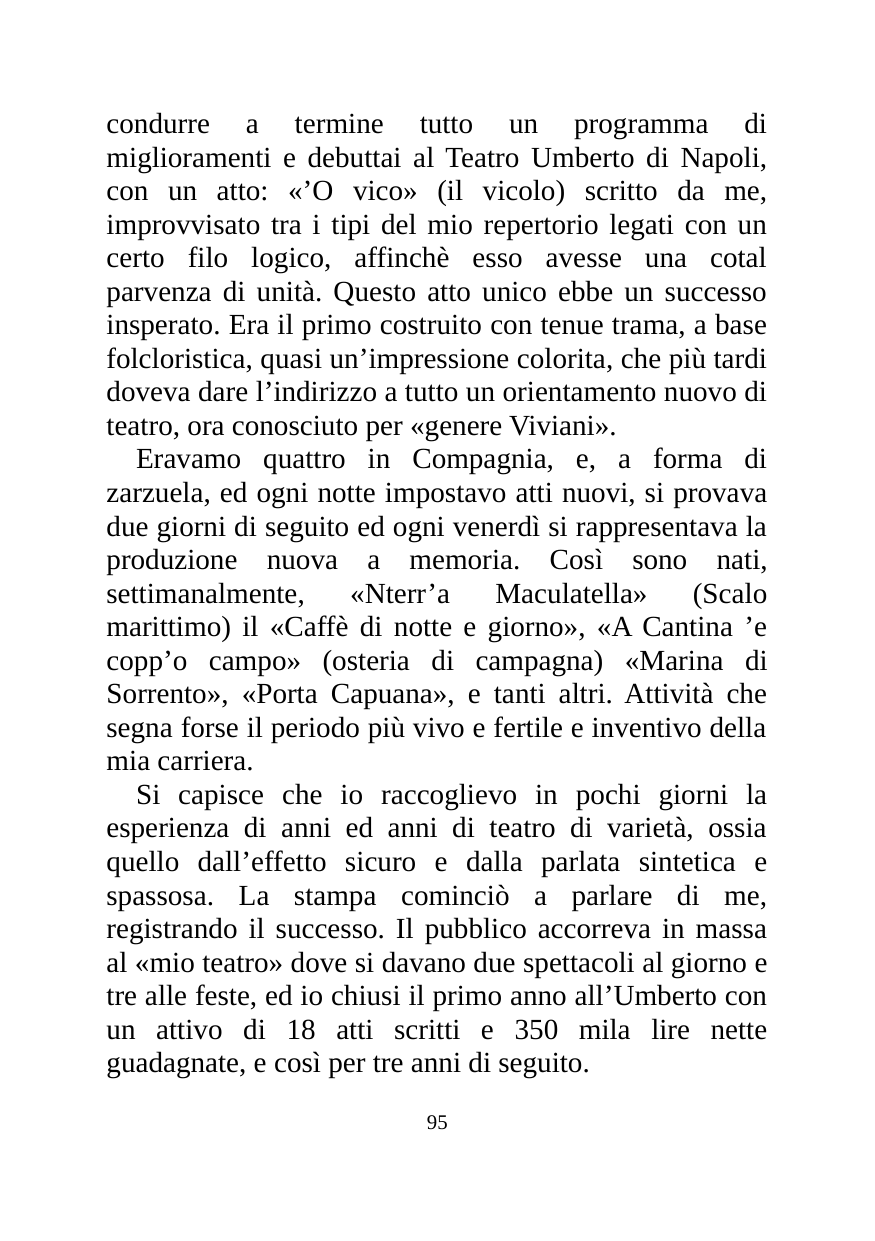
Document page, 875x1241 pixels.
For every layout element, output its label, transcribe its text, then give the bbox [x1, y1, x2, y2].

text Eravamo quattro in Compagnia, e, a forma di zarzuela, ed ogni notte impostavo atti nuovi, si provava due giorni di seguito ed ogni venerdì si rappresentava la produzione nuova a memoria. Così sono nati, settimanalmente, «Nterr’a Maculatella» (Scalo marittimo) il «Caffè di notte e giorno», «A Cantina ’e copp’o campo» (osteria di campagna) «Marina di Sorrento», «Porta Capuana», e tanti altri. Attività che segna forse il periodo più vivo e fertile e inventivo della mia carriera. [106, 442, 768, 777]
text Si capisce che io raccoglievo in pochi giorni la esperienza di anni ed anni di teatro di varietà, ossia quello dall’effetto sicuro e dalla parlata sintetica e spassosa. La stampa cominciò a parlare di me, registrando il successo. Il pubblico accorreva in massa al «mio teatro» dove si davano due spettacoli al giorno e tre alle feste, ed io chiusi il primo anno all’Umberto con un attivo di 18 atti scritti e 350 mila lire nette guadagnate, e così per tre anni di seguito. [106, 777, 768, 1079]
text condurre a termine tutto un programma di miglioramenti e debuttai al Teatro Umberto di Napoli, con un atto: «’O vico» (il vicolo) scritto da me, improvvisato tra i tipi del mio repertorio legati con un certo filo logico, affinchè esso avesse una cotal parvenza di unità. Questo atto unico ebbe un successo insperato. Era il primo costruito con tenue trama, a base folcloristica, quasi un’impressione colorita, che più tardi doveva dare l’indirizzo a tutto un orientamento nuovo di teatro, ora conosciuto per «genere Viviani». [106, 106, 768, 442]
